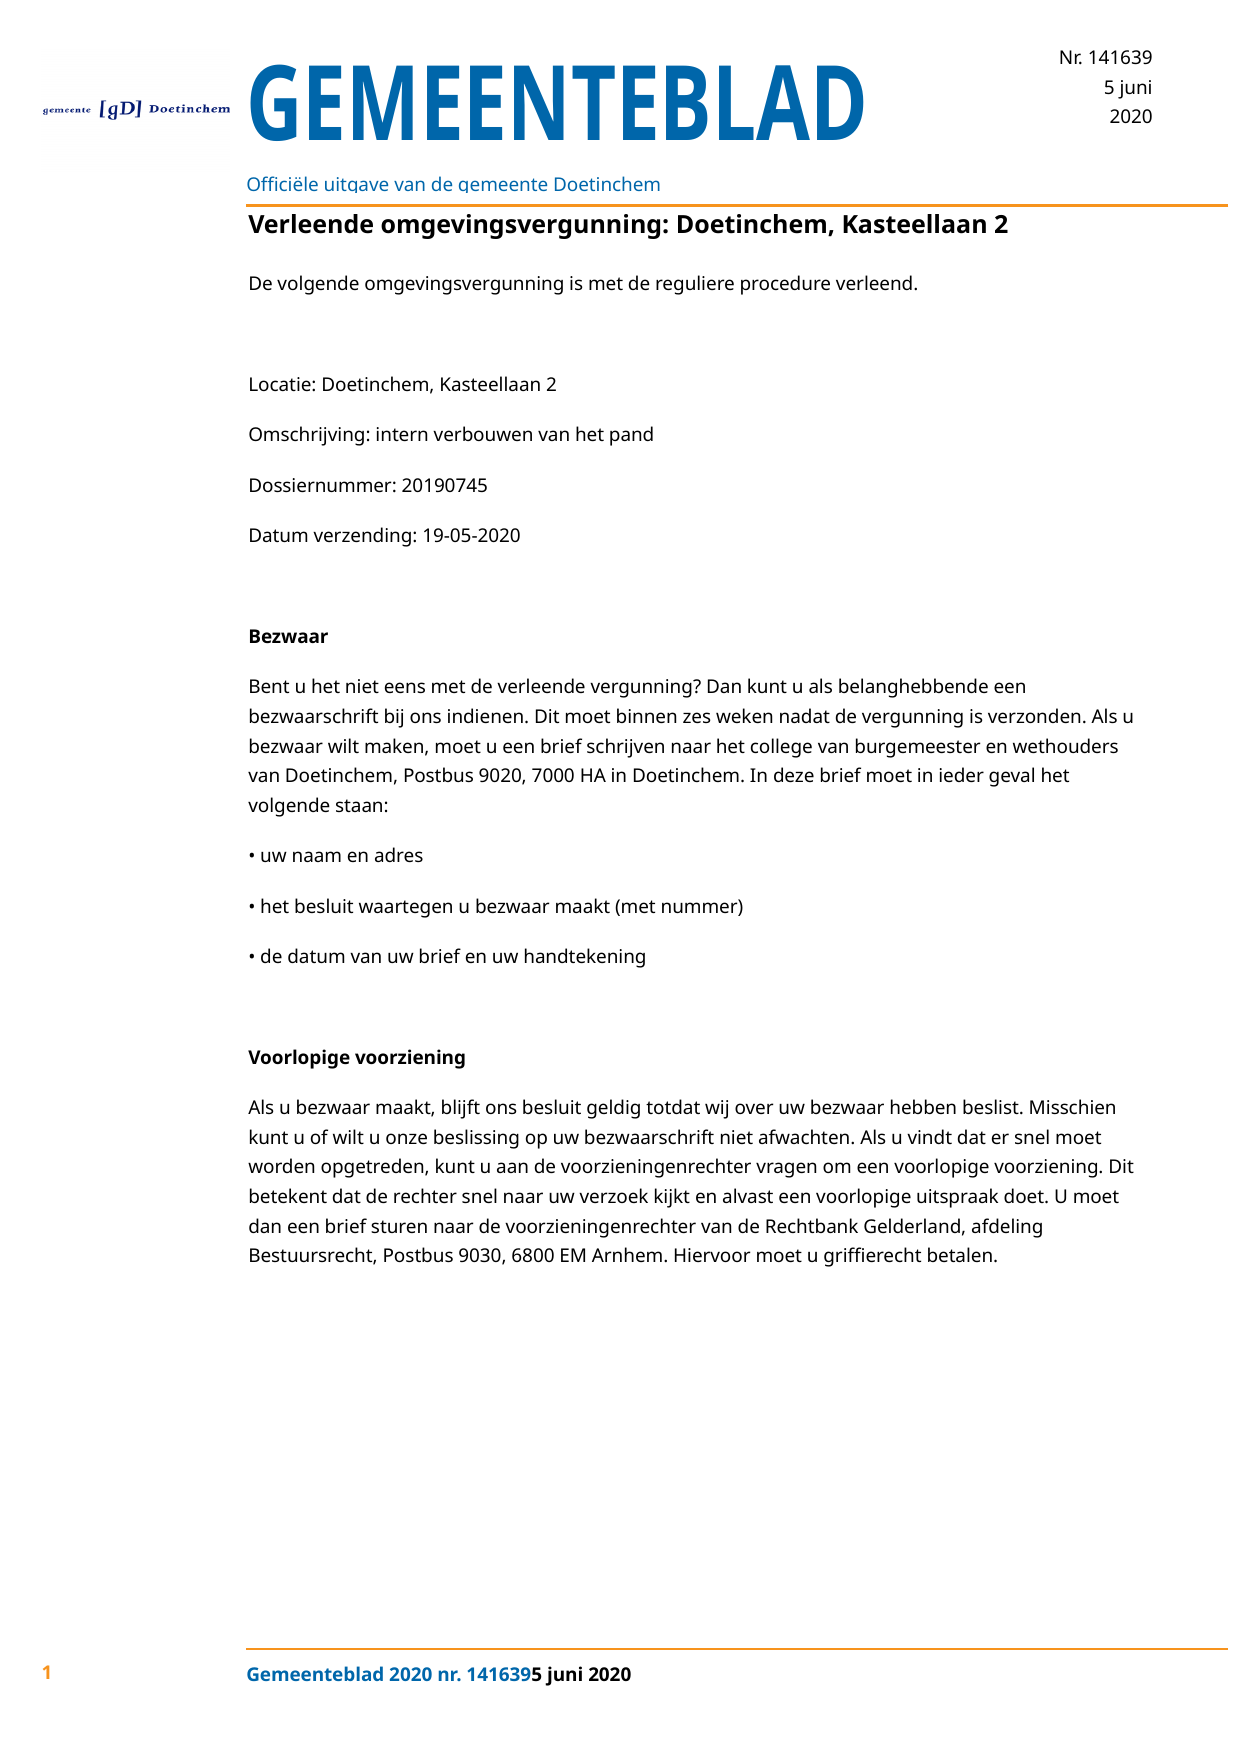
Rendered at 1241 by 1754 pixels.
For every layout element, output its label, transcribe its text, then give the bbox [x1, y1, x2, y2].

text Voorlopige voorziening [248, 1044, 1152, 1070]
text Dossiernummer: 20190745 [248, 472, 1152, 498]
text Locatie: Doetinchem, Kasteellaan 2 [248, 371, 1152, 397]
text Datum verzending: 19-05-2020 [248, 522, 1152, 548]
text • uw naam en adres [248, 842, 1152, 868]
text Bezwaar [248, 623, 1152, 649]
text Omschrijving: intern verbouwen van het pand [248, 422, 1152, 447]
text Als u bezwaar maakt, blijft ons besluit geldig totdat wij over uw bezwaar hebben beslist. Misschien kunt u of wilt u onze beslissing op uw bezwaarschrift niet afwachten. Als u vindt dat er snel moet worden opgetreden, kunt u aan de voorzieningenrechter vragen om een voorlopige voorziening. Dit betekent dat de rechter snel naar uw verzoek kijkt en alvast een voorlopige uitspraak doet. U moet dan een brief sturen naar de voorzieningenrechter van de Rechtbank Gelderland, afdeling Bestuursrecht, Postbus 9030, 6800 EM Arnhem. Hiervoor moet u griffierecht betalen. [248, 1094, 1152, 1268]
text De volgende omgevingsvergunning is met de reguliere procedure verleend. [248, 270, 1152, 296]
text • het besluit waartegen u bezwaar maakt (met nummer) [248, 893, 1152, 918]
text Verleende omgevingsvergunning: Doetinchem, Kasteellaan 2 [248, 207, 1152, 241]
text • de datum van uw brief en uw handtekening [248, 943, 1152, 969]
picture [41, 47, 231, 172]
text Bent u het niet eens met de verleende vergunning? Dan kunt u als belanghebbende een bezwaarschrift bij ons indienen. Dit moet binnen zes weken nadat de vergunning is verzonden. Als u bezwaar wilt maken, moet u een brief schrijven naar het college van burgemeester en wethouders van Doetinchem, Postbus 9020, 7000 HA in Doetinchem. In deze brief moet in ieder geval het volgende staan: [248, 674, 1152, 818]
